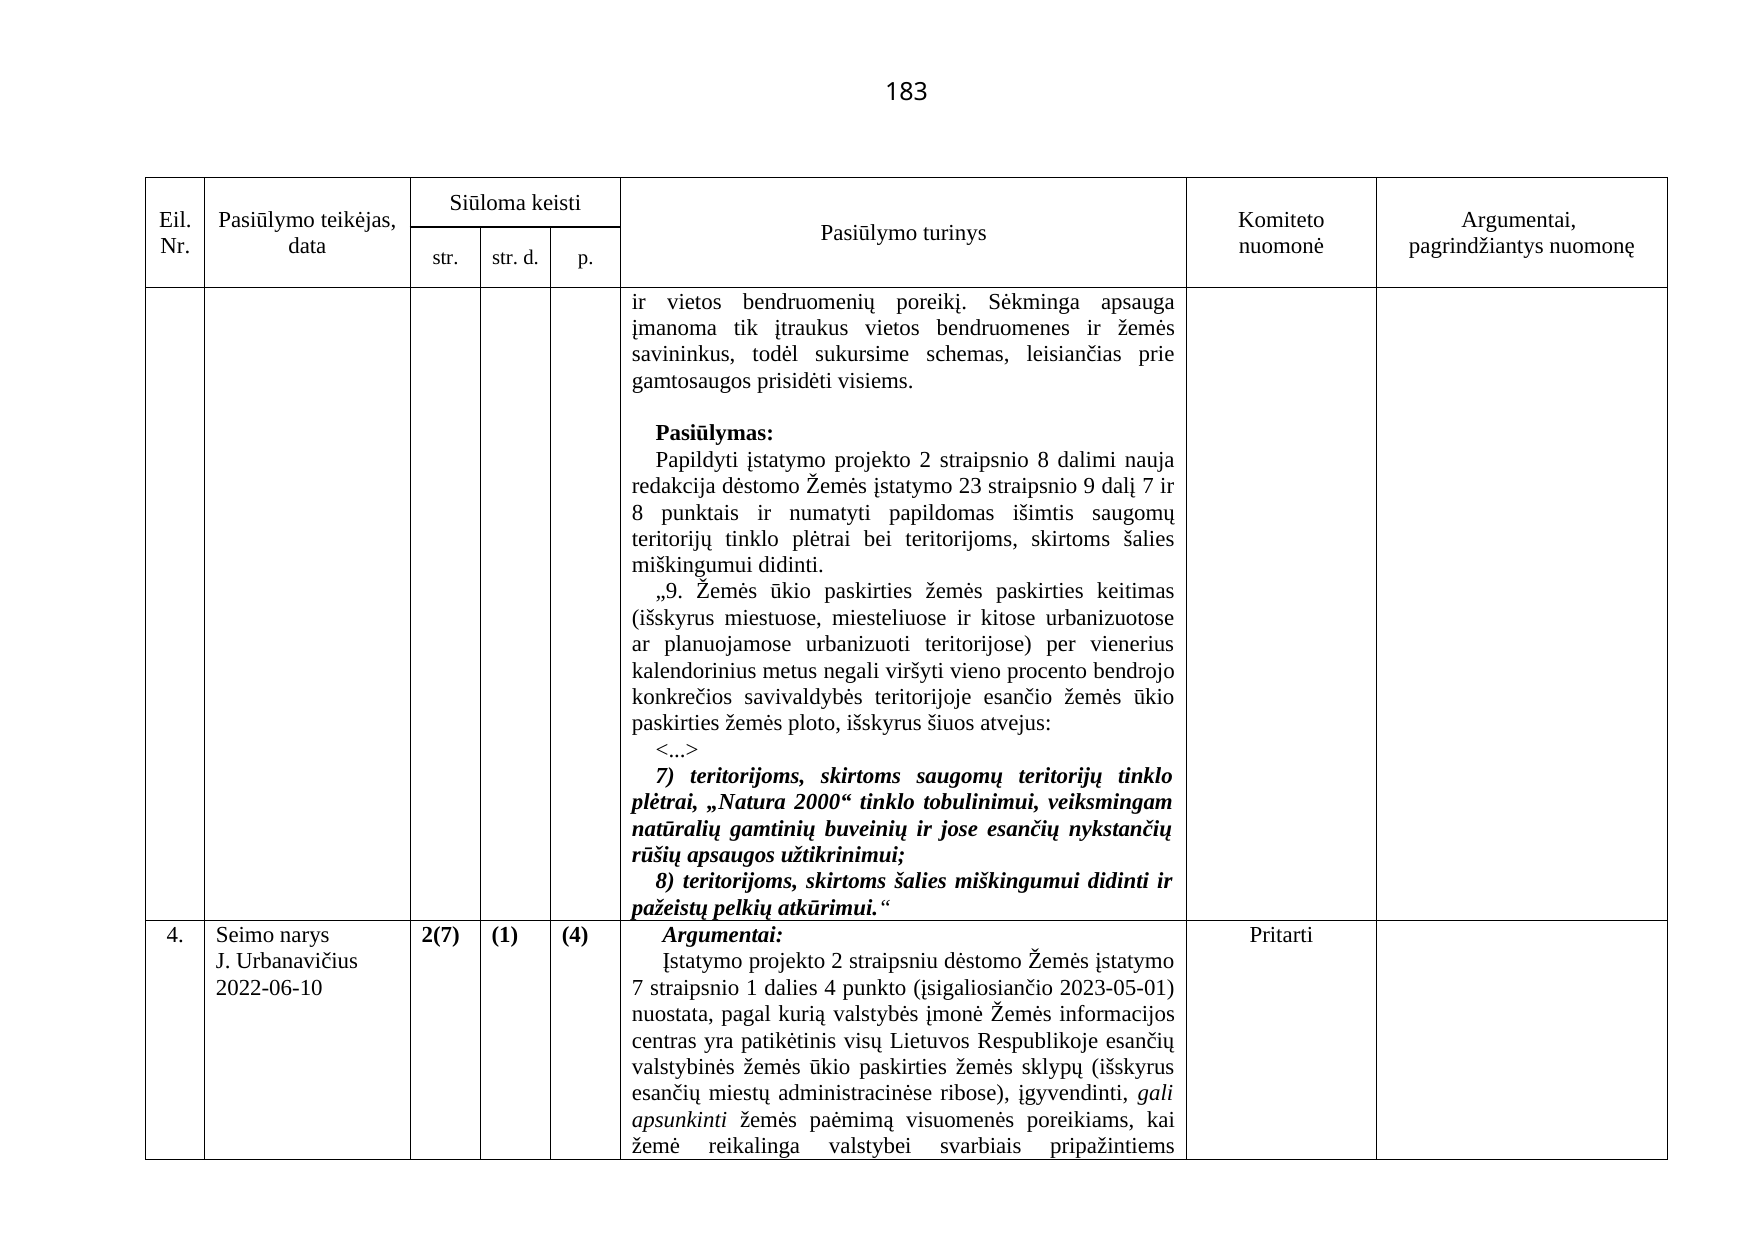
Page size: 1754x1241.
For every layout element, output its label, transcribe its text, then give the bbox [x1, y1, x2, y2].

table_cell Seimo narys J. Urbanavičius 2022-06-10 [205, 921, 410, 1158]
table_header Komiteto nuomonė [1187, 178, 1376, 287]
table_cell p. [551, 228, 620, 287]
table_cell (4) [551, 921, 620, 1158]
table_cell str. d. [481, 228, 550, 287]
table_header Pasiūlymo turinys [621, 178, 1186, 287]
table_cell [1377, 288, 1667, 920]
table_header Eil. Nr. [146, 178, 204, 287]
table_header Pasiūlymo teikėjas, data [205, 178, 410, 287]
table_cell [146, 288, 204, 920]
table_cell 2(7) [411, 921, 480, 1158]
table_cell [1187, 288, 1376, 920]
table_cell Argumentai: Įstatymo projekto 2 straipsniu dėstomo Žemės įstatymo 7 straipsnio 1 dalies 4 punkto (įsigaliosiančio 2023-05-01) nuostata, pagal kurią valstybės įmonė Žemės informacijos centras yra patikėtinis visų Lietuvos Respublikoje esančių valstybinės žemės ūkio paskirties žemės sklypų (išskyrus esančių miestų administracinėse ribose), įgyvendinti, gali apsunkinti žemės paėmimą visuomenės poreikiams, kai žemė reikalinga valstybei svarbiais pripažintiems [621, 921, 1186, 1158]
table_cell 4. [146, 921, 204, 1158]
table_header Siūloma keisti [411, 178, 620, 226]
table_cell [551, 288, 620, 920]
table_cell [411, 288, 480, 920]
table_cell [205, 288, 410, 920]
table_cell (1) [481, 921, 550, 1158]
table_cell [1377, 921, 1667, 1158]
table_cell Pritarti [1187, 921, 1376, 1158]
table_cell str. [411, 228, 480, 287]
table_header Argumentai, pagrindžiantys nuomonę [1377, 178, 1667, 287]
table_cell [481, 288, 550, 920]
